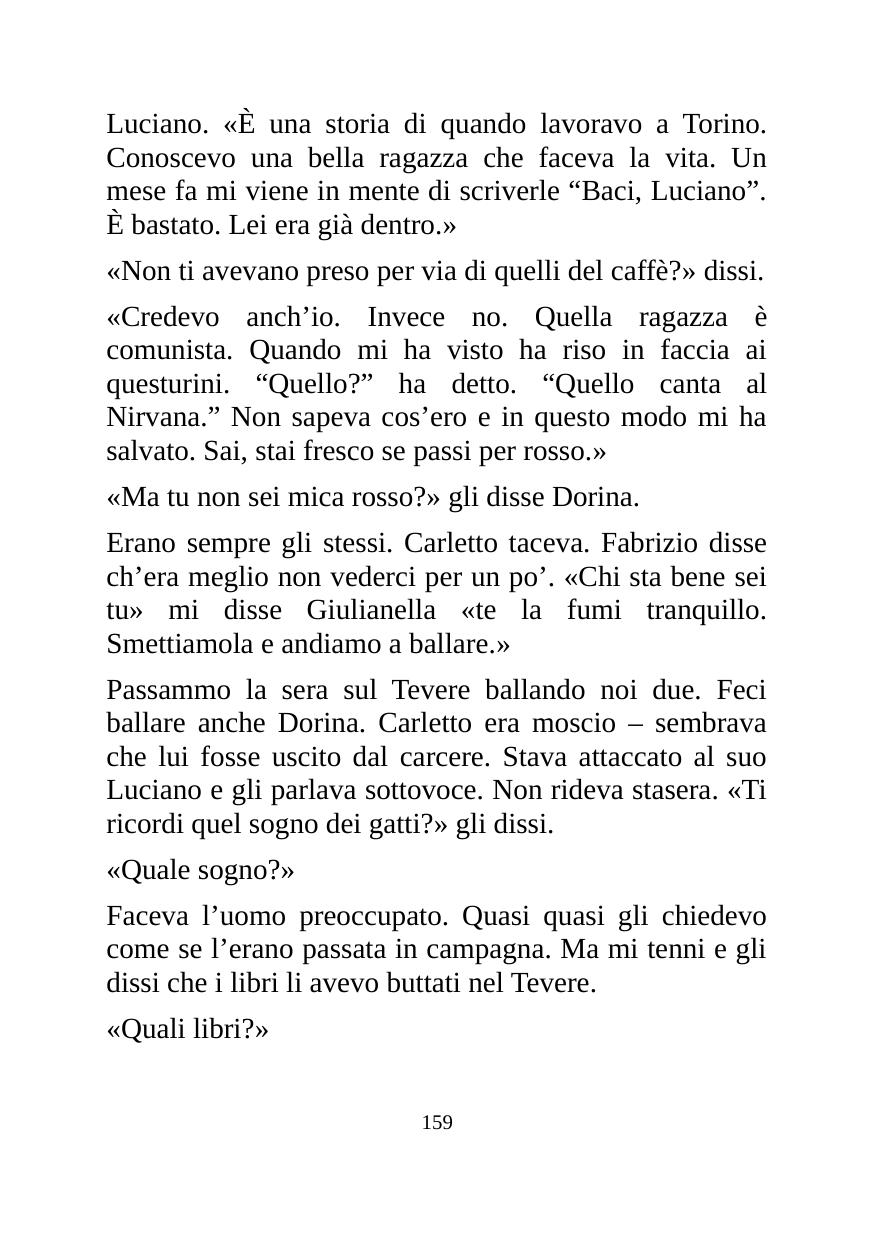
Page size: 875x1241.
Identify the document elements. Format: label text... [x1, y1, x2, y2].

text «Non ti avevano preso per via di quelli del caffè?» dissi. [106, 253, 768, 286]
text «Quale sogno?» [106, 852, 768, 886]
text Erano sempre gli stessi. Carletto taceva. Fabrizio disse ch’era meglio non vederci per un po’. «Chi sta bene sei tu» mi disse Giulianella «te la fumi tranquillo. Smettiamola e andiamo a ballare.» [106, 525, 768, 659]
text Luciano. «È una storia di quando lavoravo a Torino. Conoscevo una bella ragazza che faceva la vita. Un mese fa mi viene in mente di scriverle “Baci, Luciano”. È bastato. Lei era già dentro.» [106, 106, 768, 240]
text «Quali libri?» [106, 1011, 768, 1045]
text «Ma tu non sei mica rosso?» gli disse Dorina. [106, 479, 768, 513]
text Passammo la sera sul Tevere ballando noi due. Feci ballare anche Dorina. Carletto era moscio – sembrava che lui fosse uscito dal carcere. Stava attaccato al suo Luciano e gli parlava sottovoce. Non rideva stasera. «Ti ricordi quel sogno dei gatti?» gli dissi. [106, 672, 768, 839]
text Faceva l’uomo preoccupato. Quasi quasi gli chiedevo come se l’erano passata in campagna. Ma mi tenni e gli dissi che i libri li avevo buttati nel Tevere. [106, 898, 768, 999]
text «Credevo anch’io. Invece no. Quella ragazza è comunista. Quando mi ha visto ha riso in faccia ai questurini. “Quello?” ha detto. “Quello canta al Nirvana.” Non sapeva cos’ero e in questo modo mi ha salvato. Sai, stai fresco se passi per rosso.» [106, 299, 768, 467]
